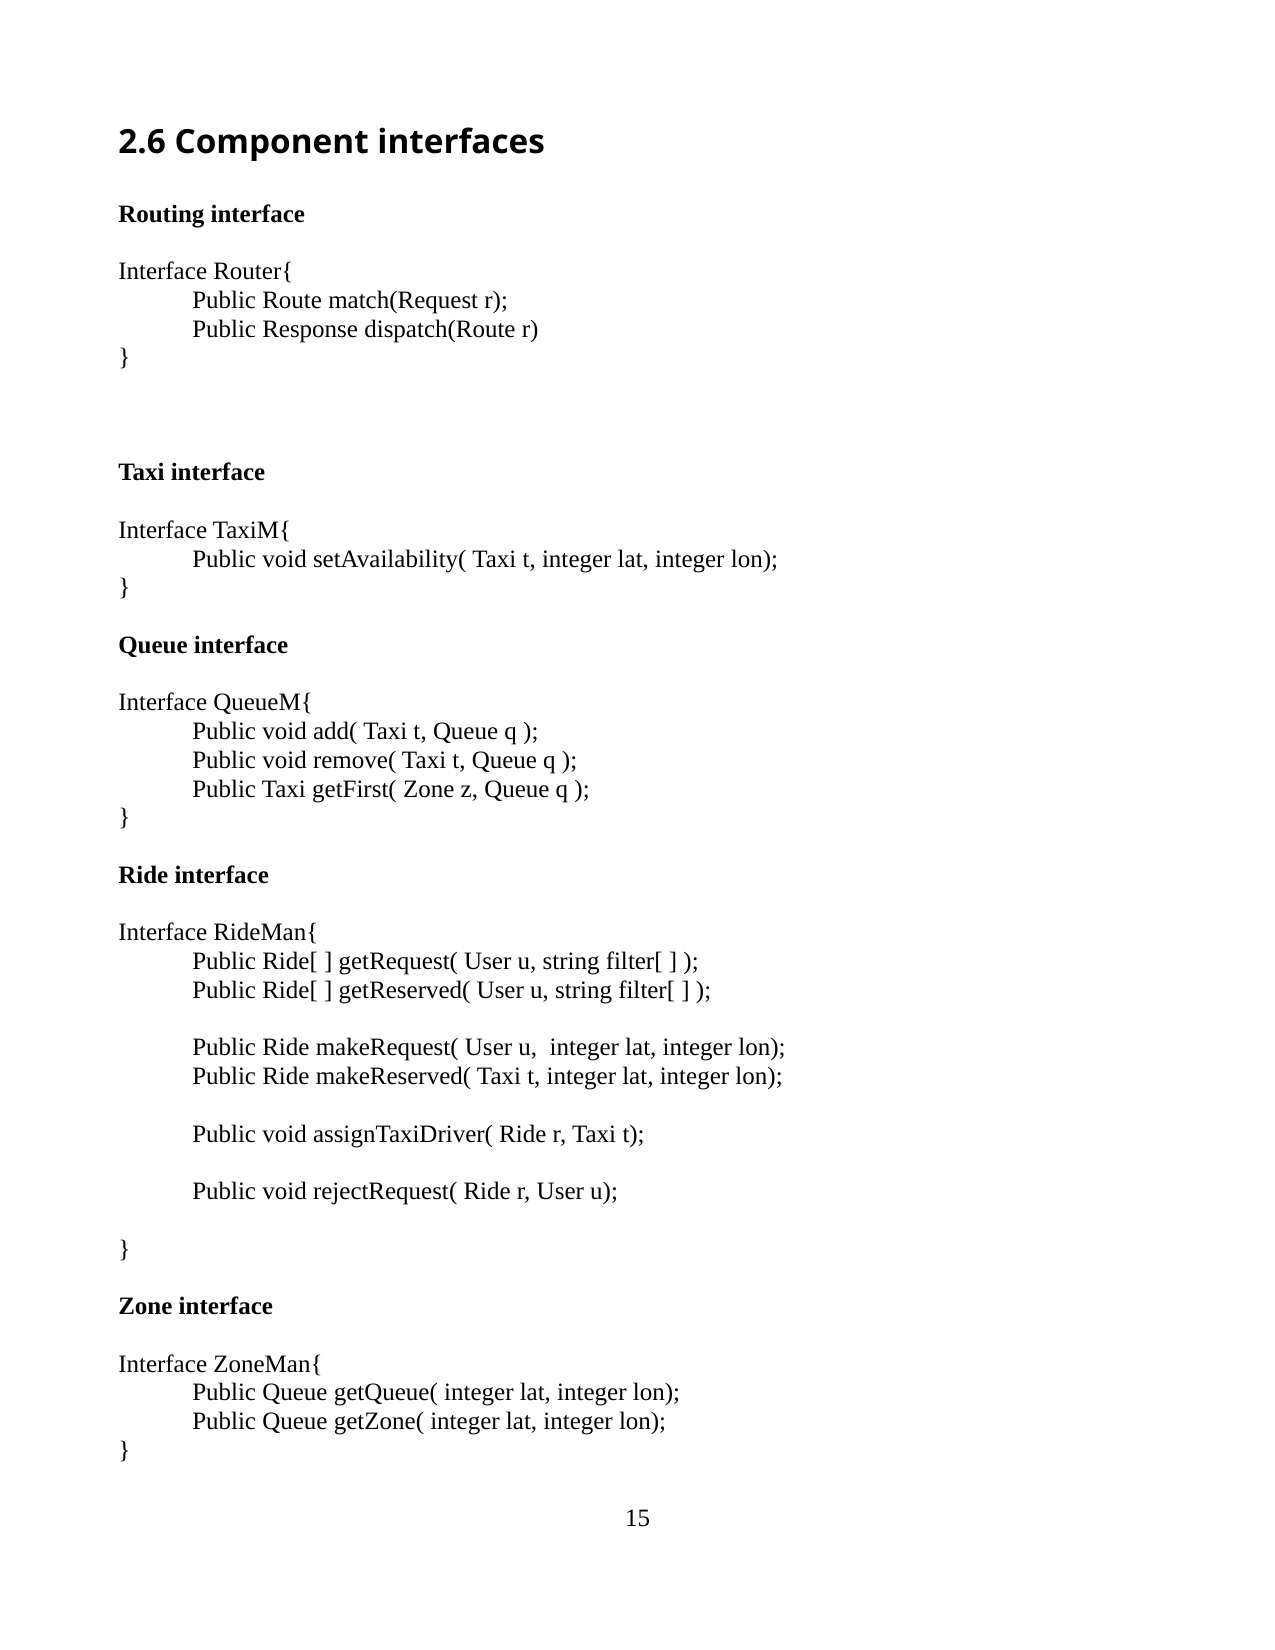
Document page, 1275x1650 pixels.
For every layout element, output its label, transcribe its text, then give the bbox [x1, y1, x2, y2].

text Interface TaxiM{ [118, 515, 1157, 544]
text Routing interface [118, 199, 1157, 227]
text Public Queue getQueue( integer lat, integer lon); [118, 1377, 1157, 1406]
text Public void setAvailability( Taxi t, integer lat, integer lon); [118, 544, 1157, 572]
text Public Ride[ ] getReserved( User u, string filter[ ] ); [118, 975, 1157, 1004]
text Public void assignTaxiDriver( Ride r, Taxi t); [118, 1119, 1157, 1147]
text Interface RideMan{ [118, 917, 1157, 946]
text Public Ride makeRequest( User u, integer lat, integer lon); [118, 1032, 1157, 1061]
text Zone interface [118, 1291, 1157, 1320]
text Public void add( Taxi t, Queue q ); [118, 716, 1157, 745]
text Public Queue getZone( integer lat, integer lon); [118, 1406, 1157, 1435]
text } [118, 1234, 1157, 1262]
text Public Taxi getFirst( Zone z, Queue q ); [118, 774, 1157, 802]
text } [118, 1435, 1157, 1464]
subtitle 2.6 Component interfaces [118, 118, 1157, 163]
text } [118, 802, 1157, 831]
text } [118, 572, 1157, 601]
text Public Response dispatch(Route r) [118, 314, 1157, 342]
text Public Ride[ ] getRequest( User u, string filter[ ] ); [118, 946, 1157, 975]
text Interface Router{ [118, 256, 1157, 285]
text Public Route match(Request r); [118, 285, 1157, 314]
text Public Ride makeReserved( Taxi t, integer lat, integer lon); [118, 1061, 1157, 1090]
text Ride interface [118, 860, 1157, 889]
text Interface QueueM{ [118, 687, 1157, 716]
text } [118, 342, 1157, 371]
text Taxi interface [118, 457, 1157, 486]
text Public void rejectRequest( Ride r, User u); [118, 1176, 1157, 1205]
text Interface ZoneMan{ [118, 1349, 1157, 1377]
text Queue interface [118, 630, 1157, 659]
text Public void remove( Taxi t, Queue q ); [118, 745, 1157, 774]
